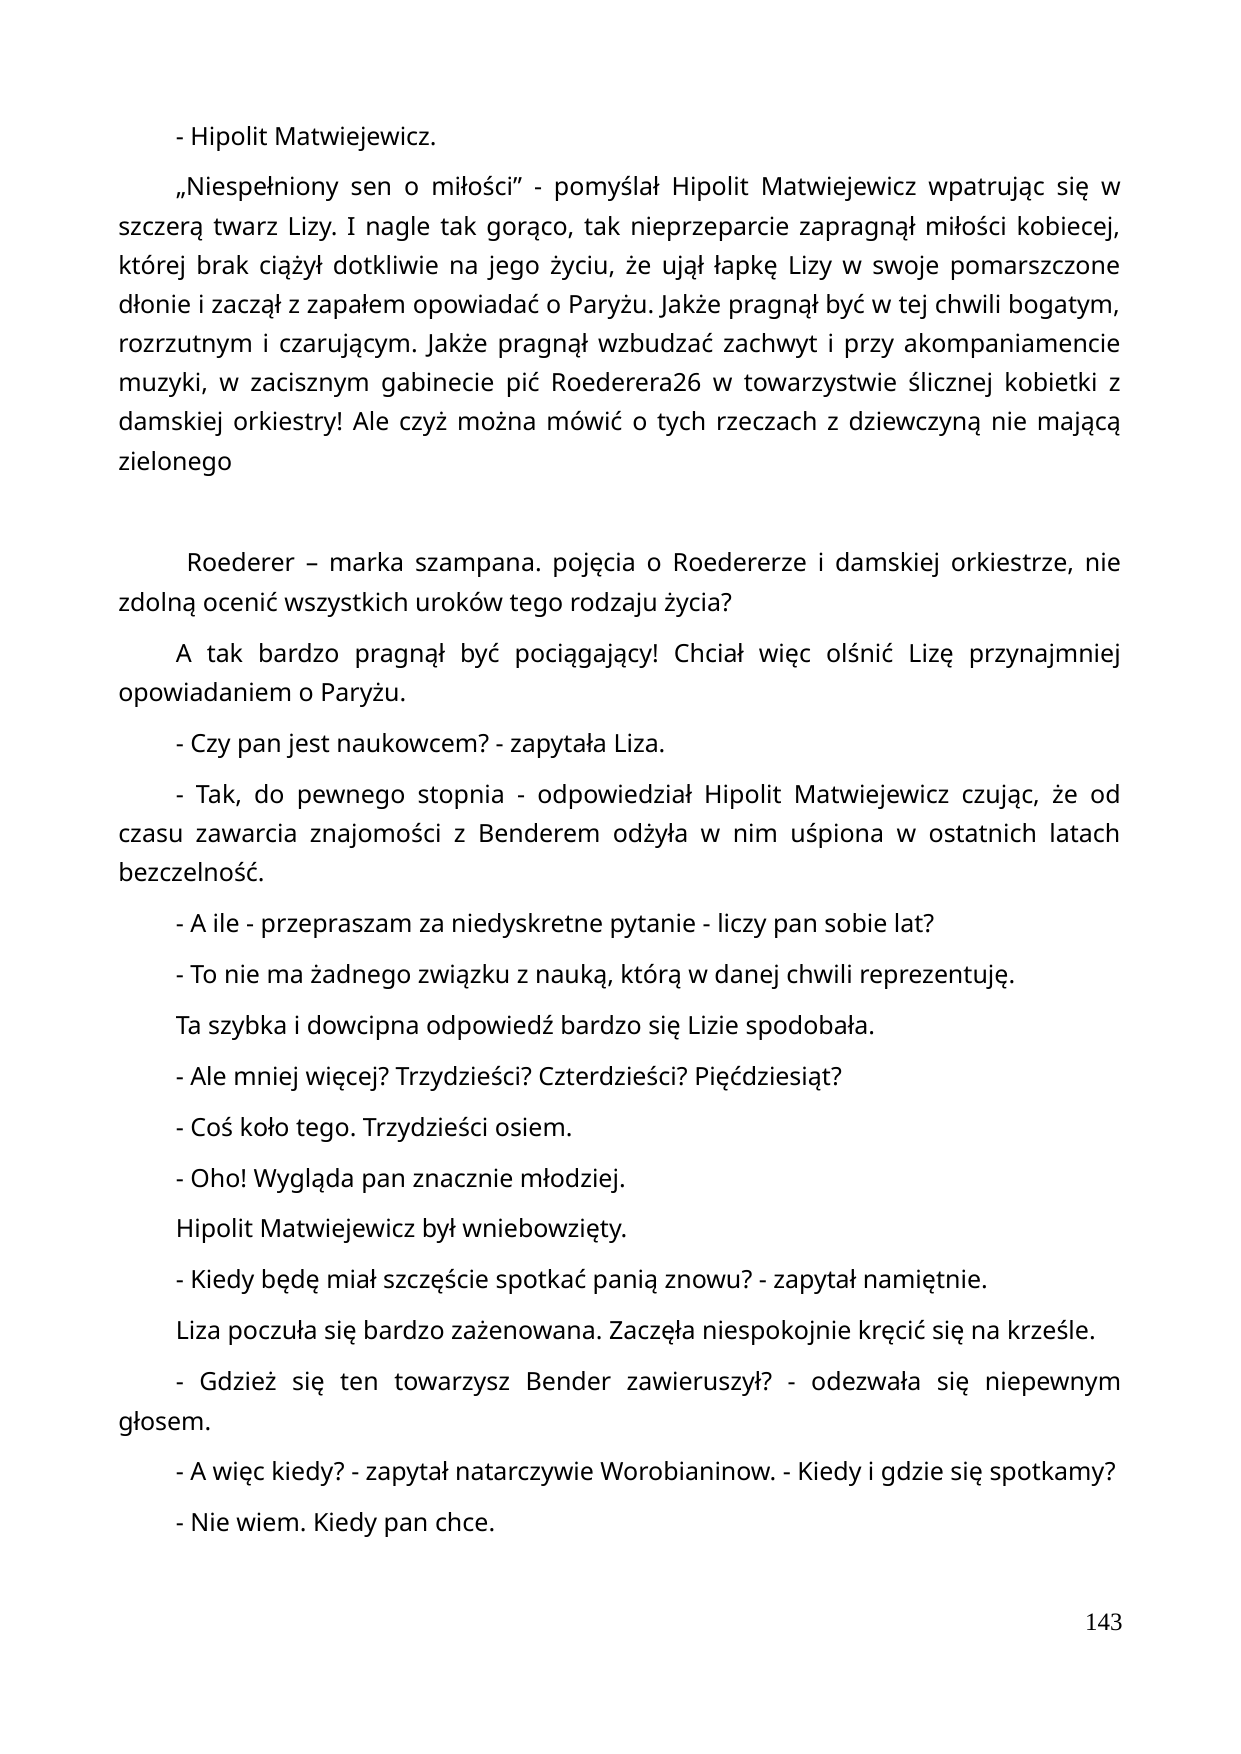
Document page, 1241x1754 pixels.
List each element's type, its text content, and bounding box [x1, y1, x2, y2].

text - Kiedy będę miał szczęście spotkać panią znowu? - zapytał namiętnie. [118, 1262, 1122, 1296]
text - Czy pan jest naukowcem? - zapytała Liza. [118, 725, 1122, 759]
text - Hipolit Matwiejewicz. [118, 118, 1122, 152]
text - Oho! Wygląda pan znacznie młodziej. [118, 1160, 1122, 1194]
text - A ile - przepraszam za niedyskretne pytanie - liczy pan sobie lat? [118, 906, 1122, 939]
text - To nie ma żadnego związku z nauką, którą w danej chwili reprezentuję. [118, 956, 1122, 991]
text - Gdzież się ten towarzysz Bender zawieruszył? - odezwała się niepewnym głosem. [118, 1364, 1122, 1437]
text A tak bardzo pragnął być pociągający! Chciał więc olśnić Lizę przynajmniej opowiadaniem o Paryżu. [118, 635, 1122, 708]
text - Coś koło tego. Trzydzieści osiem. [118, 1109, 1122, 1143]
text Hipolit Matwiejewicz był wniebowzięty. [118, 1211, 1122, 1245]
text Ta szybka i dowcipna odpowiedź bardzo się Lizie spodobała. [118, 1007, 1122, 1041]
text - Tak, do pewnego stopnia - odpowiedział Hipolit Matwiejewicz czując, że od czasu zawarcia znajomości z Benderem odżyła w nim uśpiona w ostatnich latach bezczelność. [118, 776, 1122, 889]
text „Niespełniony sen o miłości” - pomyślał Hipolit Matwiejewicz wpatrując się w szczerą twarz Lizy. I nagle tak gorąco, tak nieprzeparcie zapragnął miłości kobiecej, której brak ciążył dotkliwie na jego życiu, że ujął łapkę Lizy w swoje pomarszczone dłonie i zaczął z zapałem opowiadać o Paryżu. Jakże pragnął być w tej chwili bogatym, rozrzutnym i czarującym. Jakże pragnął wzbudzać zachwyt i przy akompaniamencie muzyki, w zacisznym gabinecie pić Roederera26 w towarzystwie ślicznej kobietki z damskiej orkiestry! Ale czyż można mówić o tych rzeczach z dziewczyną nie mającą zielonego [118, 169, 1122, 477]
text Liza poczuła się bardzo zażenowana. Zaczęła niespokojnie kręcić się na krześle. [118, 1313, 1122, 1347]
text - Nie wiem. Kiedy pan chce. [118, 1505, 1122, 1539]
text Roederer – marka szampana. pojęcia o Roedererze i damskiej orkiestrze, nie zdolną ocenić wszystkich uroków tego rodzaju życia? [118, 545, 1122, 618]
text - Ale mniej więcej? Trzydzieści? Czterdzieści? Pięćdziesiąt? [118, 1058, 1122, 1092]
text - A więc kiedy? - zapytał natarczywie Worobianinow. - Kiedy i gdzie się spotkamy? [118, 1454, 1122, 1488]
